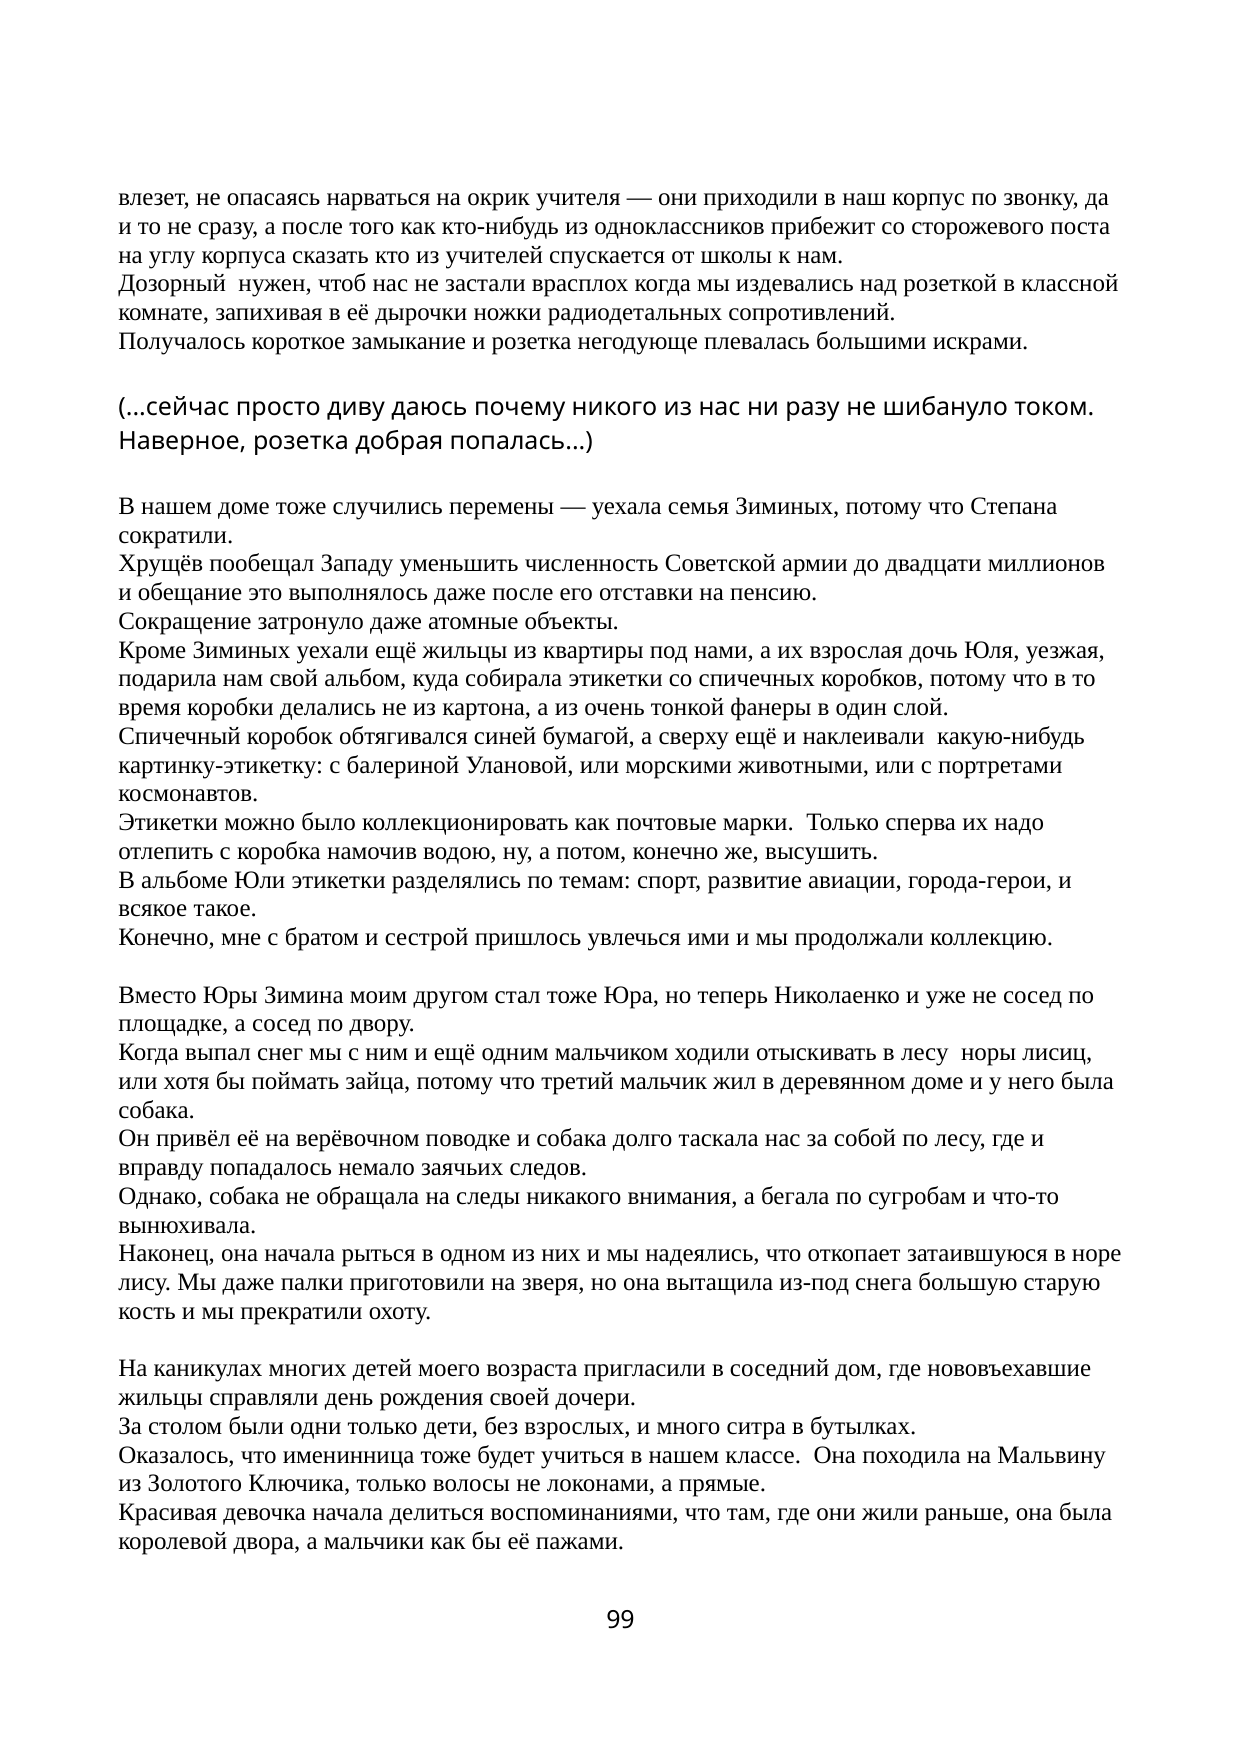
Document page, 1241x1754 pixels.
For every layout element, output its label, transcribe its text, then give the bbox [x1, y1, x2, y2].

text (...сейчас просто диву даюсь почему никого из нас ни разу не шибануло током. Наверное, розетка добрая попалась...) [118, 389, 1122, 457]
text Этикетки можно было коллекционировать как почтовые марки. Только сперва их надо отлепить с коробка намочив водою, ну, а потом, конечно же, высушить. [118, 807, 1122, 865]
text Спичечный коробок обтягивался синей бумагой, а сверху ещё и наклеивали какую-нибудь картинку-этикетку: с балериной Улановой, или морскими животными, или с портретами космонавтов. [118, 721, 1122, 807]
text Кроме Зиминых уехали ещё жильцы из квартиры под нами, а их взрослая дочь Юля, уезжая, подарила нам свой альбом, куда собирала этикетки со спичечных коробков, потому что в то время коробки делались не из картона, а из очень тонкой фанеры в один слой. [118, 635, 1122, 721]
text Конечно, мне с братом и сестрой пришлось увлечься ими и мы продолжали коллекцию. [118, 922, 1122, 951]
text Получалось короткое замыкание и розетка негодующе плевалась большими искрами. [118, 326, 1122, 355]
text Хрущёв пообещал Западу уменьшить численность Советской армии до двадцати миллионов и обещание это выполнялось даже после его отставки на пенсию. [118, 548, 1122, 606]
text Однако, собака не обращала на следы никакого внимания, а бегала по сугробам и что-то вынюхивала. [118, 1181, 1122, 1238]
text Когда выпал снег мы с ним и ещё одним мальчиком ходили отыскивать в лесу норы лисиц, или хотя бы поймать зайца, потому что третий мальчик жил в деревянном доме и у него была собака. [118, 1037, 1122, 1123]
text Вместо Юры Зимина моим другом стал тоже Юра, но теперь Николаенко и уже не сосед по площадке, а сосед по двору. [118, 980, 1122, 1037]
text Он привёл её на верёвочном поводке и собака долго таскала нас за собой по лесу, где и вправду попадалось немало заячьих следов. [118, 1123, 1122, 1181]
text В альбоме Юли этикетки разделялись по темам: спорт, развитие авиации, города-герои, и всякое такое. [118, 865, 1122, 922]
text Наконец, она начала рыться в одном из них и мы надеялись, что откопает затаившуюся в норе лису. Мы даже палки приготовили на зверя, но она вытащила из-под снега большую старую кость и мы прекратили охоту. [118, 1238, 1122, 1325]
text Сокращение затронуло даже атомные объекты. [118, 606, 1122, 635]
text Красивая девочка начала делиться воспоминаниями, что там, где они жили раньше, она была королевой двора, а мальчики как бы её пажами. [118, 1497, 1122, 1555]
text Дозорный нужен, чтоб нас не застали врасплох когда мы издевались над розеткой в классной комнате, запихивая в её дырочки ножки радиодетальных сопротивлений. [118, 268, 1122, 326]
text Оказалось, что именинница тоже будет учиться в нашем классе. Она походила на Мальвину из Золотого Ключика, только волосы не локонами, а прямые. [118, 1440, 1122, 1497]
text В нашем доме тоже случились перемены — уехала семья Зиминых, потому что Степана сократили. [118, 491, 1122, 548]
text влезет, не опасаясь нарваться на окрик учителя — они приходили в наш корпус по звонку, да и то не сразу, а после того как кто-нибудь из одноклассников прибежит со сторожевого поста на углу корпуса сказать кто из учителей спускается от школы к нам. [118, 182, 1122, 268]
text На каникулах многих детей моего возраста пригласили в соседний дом, где нововъехавшие жильцы справляли день рождения своей дочери. [118, 1353, 1122, 1411]
text За столом были одни только дети, без взрослых, и много ситра в бутылках. [118, 1411, 1122, 1440]
